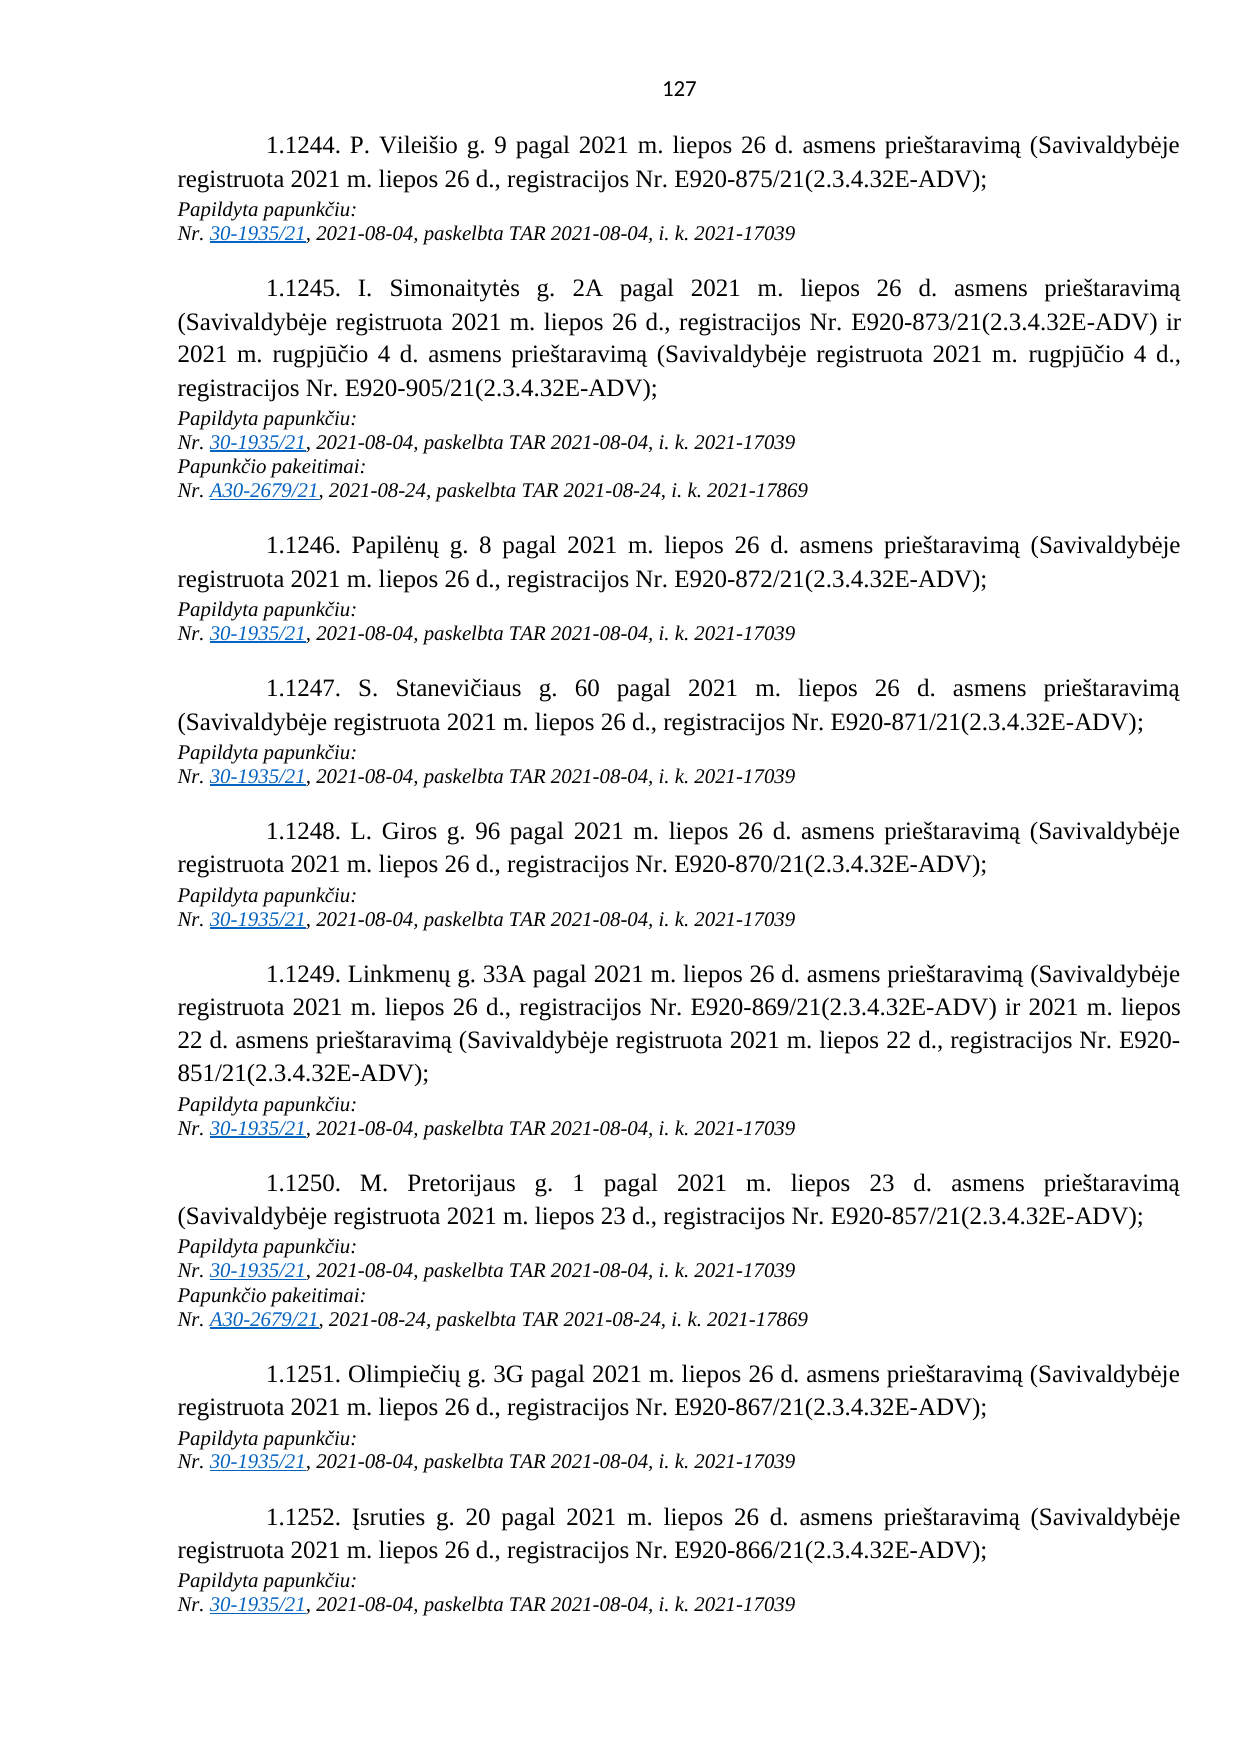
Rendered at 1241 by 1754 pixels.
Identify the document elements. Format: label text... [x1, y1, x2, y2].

text Nr. 30-1935/21, 2021-08-04, paskelbta TAR 2021-08-04, i. k. 2021-17039 [177, 621, 1181, 645]
text Papunkčio pakeitimai: [177, 1282, 1181, 1307]
text Nr. 30-1935/21, 2021-08-04, paskelbta TAR 2021-08-04, i. k. 2021-17039 [177, 907, 1181, 931]
text 1.1250. M. Pretorijaus g. 1 pagal 2021 m. liepos 23 d. asmens prieštaravimą (Savivaldybėje registruota 2021 m. liepos 23 d., registracijos Nr. E920-857/21(2.3.4.32E-ADV); [177, 1168, 1181, 1230]
text Nr. 30-1935/21, 2021-08-04, paskelbta TAR 2021-08-04, i. k. 2021-17039 [177, 221, 1181, 245]
text 1.1246. Papilėnų g. 8 pagal 2021 m. liepos 26 d. asmens prieštaravimą (Savivaldybėje registruota 2021 m. liepos 26 d., registracijos Nr. E920-872/21(2.3.4.32E-ADV); [177, 531, 1181, 592]
text 1.1244. P. Vileišio g. 9 pagal 2021 m. liepos 26 d. asmens prieštaravimą (Savivaldybėje registruota 2021 m. liepos 26 d., registracijos Nr. E920-875/21(2.3.4.32E-ADV); [177, 131, 1181, 192]
text Nr. 30-1935/21, 2021-08-04, paskelbta TAR 2021-08-04, i. k. 2021-17039 [177, 1116, 1181, 1139]
text Nr. A30-2679/21, 2021-08-24, paskelbta TAR 2021-08-24, i. k. 2021-17869 [177, 1307, 1181, 1331]
text Nr. 30-1935/21, 2021-08-04, paskelbta TAR 2021-08-04, i. k. 2021-17039 [177, 1258, 1181, 1282]
text Papildyta papunkčiu: [177, 1091, 1181, 1116]
text 1.1247. S. Stanevičiaus g. 60 pagal 2021 m. liepos 26 d. asmens prieštaravimą (Savivaldybėje registruota 2021 m. liepos 26 d., registracijos Nr. E920-871/21(2.3.4.32E-ADV); [177, 673, 1181, 735]
text Papunkčio pakeitimai: [177, 454, 1181, 478]
text Papildyta papunkčiu: [177, 197, 1181, 221]
text Nr. 30-1935/21, 2021-08-04, paskelbta TAR 2021-08-04, i. k. 2021-17039 [177, 430, 1181, 454]
text Nr. A30-2679/21, 2021-08-24, paskelbta TAR 2021-08-24, i. k. 2021-17869 [177, 478, 1181, 502]
text 1.1252. Įsruties g. 20 pagal 2021 m. liepos 26 d. asmens prieštaravimą (Savivaldybėje registruota 2021 m. liepos 26 d., registracijos Nr. E920-866/21(2.3.4.32E-ADV); [177, 1502, 1181, 1564]
text Papildyta papunkčiu: [177, 1425, 1181, 1449]
text Papildyta papunkčiu: [177, 882, 1181, 907]
text Nr. 30-1935/21, 2021-08-04, paskelbta TAR 2021-08-04, i. k. 2021-17039 [177, 764, 1181, 788]
text Papildyta papunkčiu: [177, 1234, 1181, 1258]
text 1.1251. Olimpiečių g. 3G pagal 2021 m. liepos 26 d. asmens prieštaravimą (Savivaldybėje registruota 2021 m. liepos 26 d., registracijos Nr. E920-867/21(2.3.4.32E-ADV); [177, 1359, 1181, 1421]
text Papildyta papunkčiu: [177, 597, 1181, 621]
text Nr. 30-1935/21, 2021-08-04, paskelbta TAR 2021-08-04, i. k. 2021-17039 [177, 1449, 1181, 1473]
text Nr. 30-1935/21, 2021-08-04, paskelbta TAR 2021-08-04, i. k. 2021-17039 [177, 1592, 1181, 1616]
text Papildyta papunkčiu: [177, 406, 1181, 430]
text 1.1245. I. Simonaitytės g. 2A pagal 2021 m. liepos 26 d. asmens prieštaravimą (Savivaldybėje registruota 2021 m. liepos 26 d., registracijos Nr. E920-873/21(2.3.4.32E-ADV) ir 2021 m. rugpjūčio 4 d. asmens prieštaravimą (Savivaldybėje registruota 2021 m. rugpjūčio 4 d., registracijos Nr. E920-905/21(2.3.4.32E-ADV); [177, 273, 1181, 401]
text 1.1248. L. Giros g. 96 pagal 2021 m. liepos 26 d. asmens prieštaravimą (Savivaldybėje registruota 2021 m. liepos 26 d., registracijos Nr. E920-870/21(2.3.4.32E-ADV); [177, 816, 1181, 878]
text Papildyta papunkčiu: [177, 739, 1181, 764]
text 1.1249. Linkmenų g. 33A pagal 2021 m. liepos 26 d. asmens prieštaravimą (Savivaldybėje registruota 2021 m. liepos 26 d., registracijos Nr. E920-869/21(2.3.4.32E-ADV) ir 2021 m. liepos 22 d. asmens prieštaravimą (Savivaldybėje registruota 2021 m. liepos 22 d., registracijos Nr. E920-851/21(2.3.4.32E-ADV); [177, 959, 1181, 1087]
text Papildyta papunkčiu: [177, 1568, 1181, 1592]
